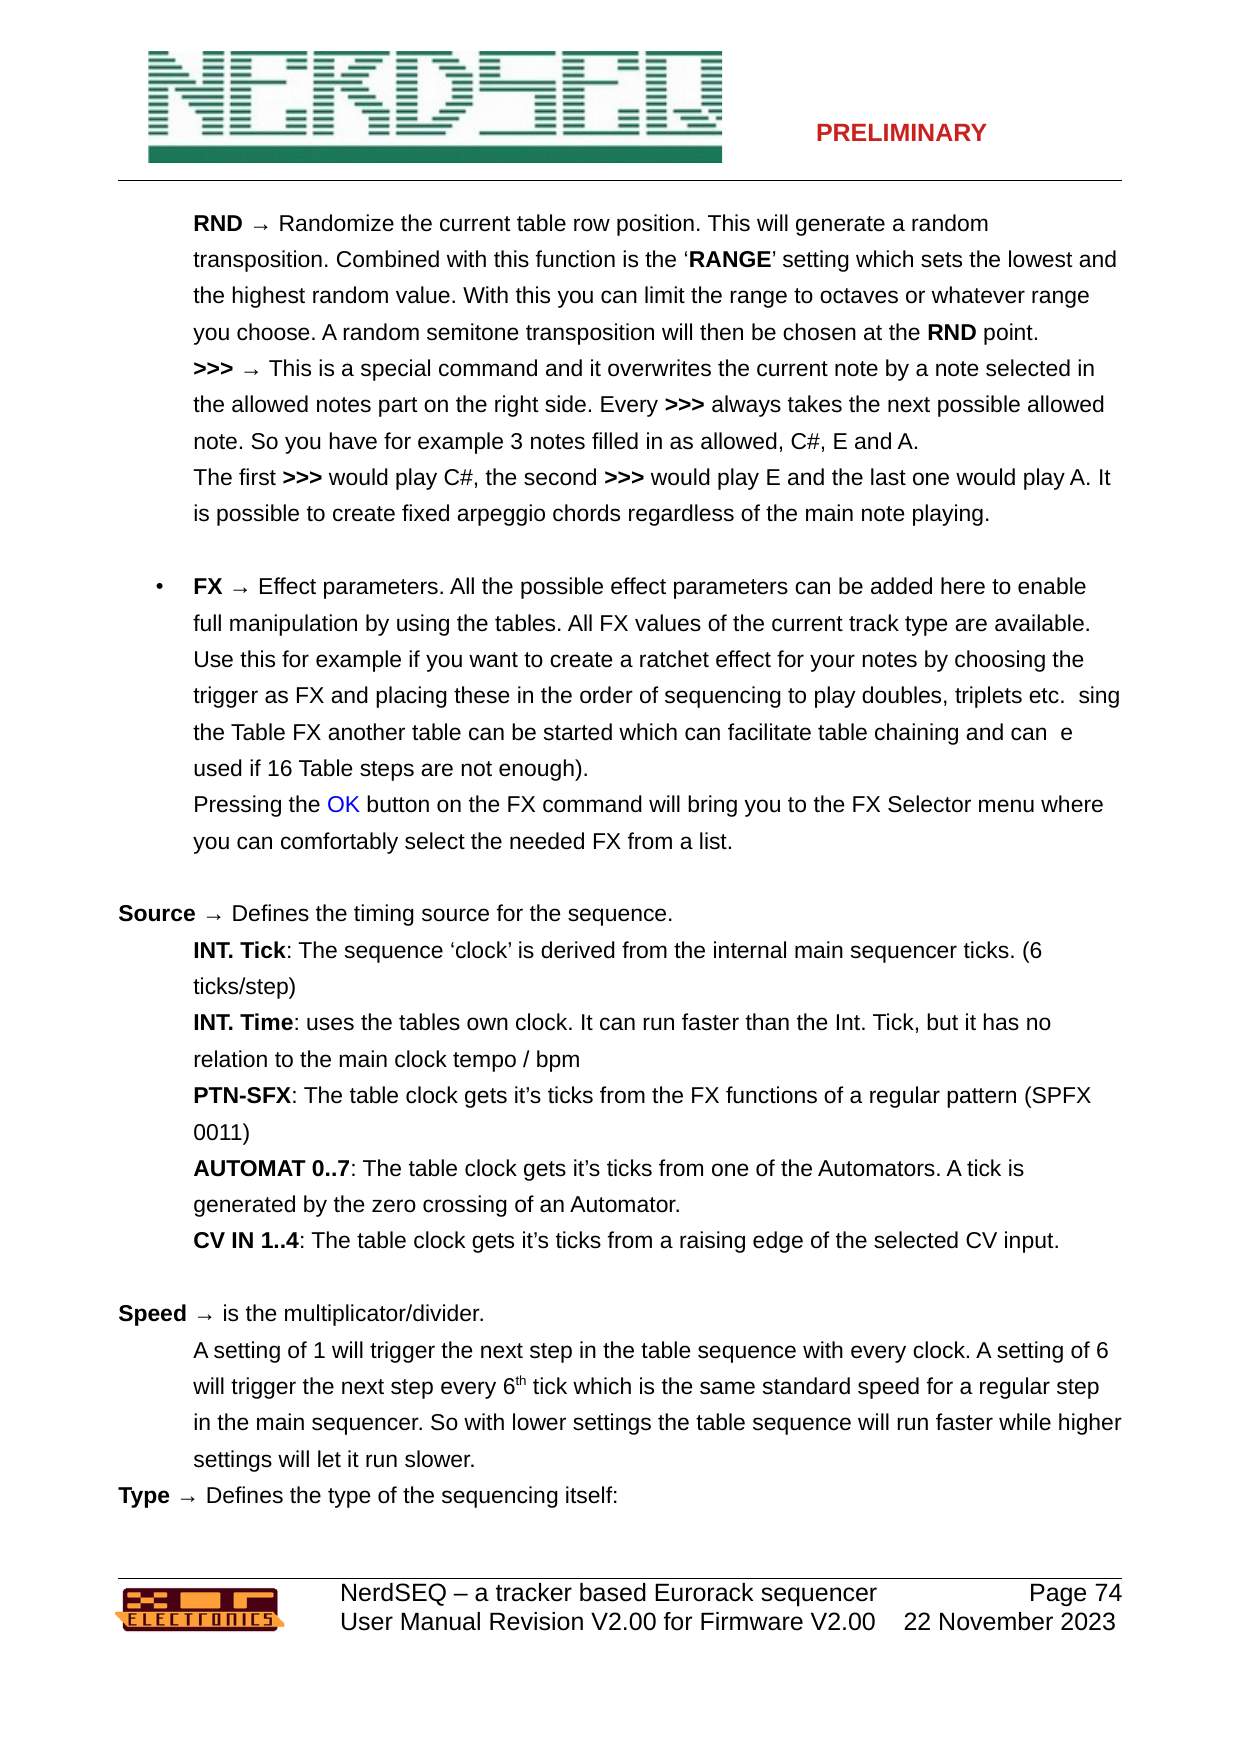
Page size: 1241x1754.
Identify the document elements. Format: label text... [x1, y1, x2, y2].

text PTN-SFX: The table clock gets it’s ticks from the FX functions of a regular pattern (SPFX 0011) [118, 1082, 1122, 1145]
text A setting of 1 will trigger the next step in the table sequence with every clock. A setting of 6 will trigger the next step every 6th tick which is the same standard speed for a regular step in the main sequencer. So with lower settings the table sequence will run faster while higher settings will let it run slower. [193, 1337, 1122, 1472]
list Pressing the OK button on the FX command will bring you to the FX Selector menu where you can comfortably select the needed FX from a list. [156, 791, 1122, 854]
text Type → Defines the type of the sequencing itself: [118, 1482, 1122, 1508]
picture [148, 51, 723, 163]
text INT. Time: uses the tables own clock. It can run faster than the Int. Tick, but it has no relation to the main clock tempo / bpm [118, 1009, 1122, 1072]
list >>> → This is a special command and it overwrites the current note by a note selected in the allowed notes part on the right side. Every >>> always takes the next possible allowed note. So you have for example 3 notes filled in as allowed, C#, E and A. [156, 355, 1122, 454]
list FX → Effect parameters. All the possible effect parameters can be added here to enable full manipulation by using the tables. All FX values of the current track type are available. Use this for example if you want to create a ratchet effect for your notes by choosing the trigger as FX and placing these in the order of sequencing to play doubles, triplets etc. sing the Table FX another table can be started which can facilitate table chaining and can e used if 16 Table steps are not enough). [156, 573, 1122, 781]
list The first >>> would play C#, the second >>> would play E and the last one would play A. It is possible to create fixed arpeggio chords regardless of the main note playing. [156, 464, 1122, 563]
list RND → Randomize the current table row position. This will generate a random transposition. Combined with this function is the ‘RANGE’ setting which sets the lowest and the highest random value. With this you can limit the range to octaves or whatever range you choose. A random semitone transposition will then be chosen at the RND point. [156, 209, 1122, 345]
picture [115, 1584, 285, 1634]
text Source → Defines the timing source for the sequence. [118, 900, 1122, 927]
text Speed → is the multiplicator/divider. [118, 1300, 1122, 1327]
text CV IN 1..4: The table clock gets it’s ticks from a raising edge of the selected CV input. [118, 1227, 1122, 1254]
text INT. Tick: The sequence ‘clock’ is derived from the internal main sequencer ticks. (6 ticks/step) [118, 937, 1122, 999]
text AUTOMAT 0..7: The table clock gets it’s ticks from one of the Automators. A tick is generated by the zero crossing of an Automator. [118, 1155, 1122, 1217]
